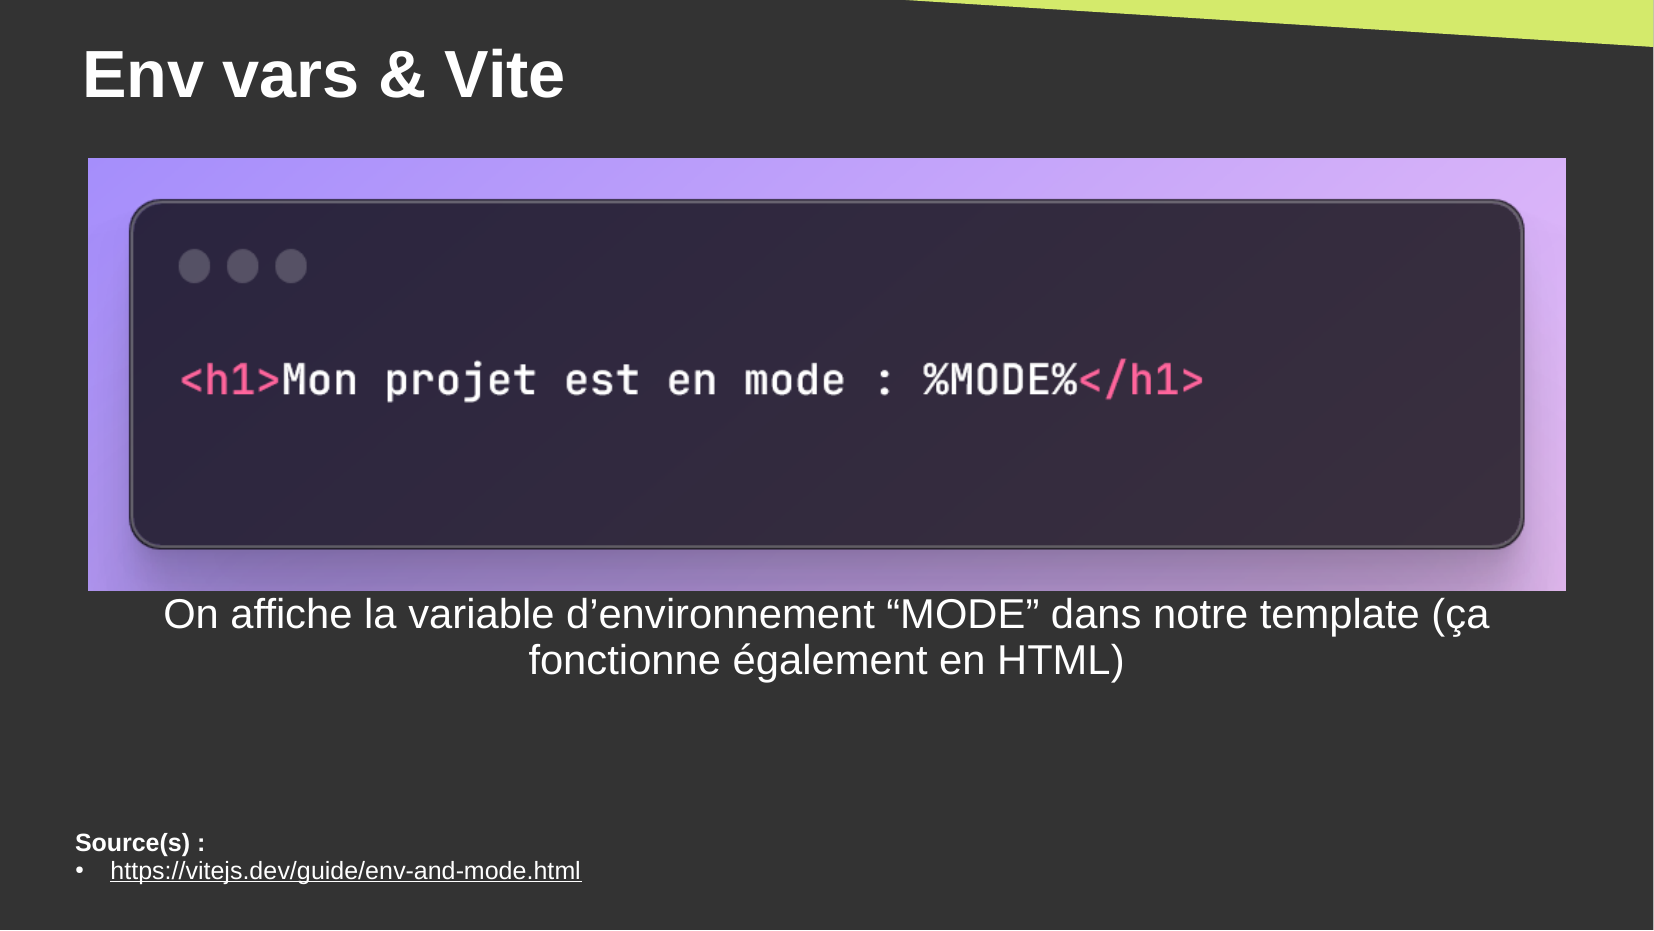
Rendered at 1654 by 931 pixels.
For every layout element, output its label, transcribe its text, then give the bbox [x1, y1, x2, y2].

list On affiche la variable d’environnement “MODE” dans notre template (ça fonctionne également en HTML) [64, 590, 1589, 686]
picture [88, 158, 1566, 590]
title Env vars & Vite [82, 37, 1571, 115]
text_box Source(s) : https://vitejs.dev/guide/env-and-mode.html [60, 821, 1546, 931]
text_box [905, 0, 1654, 48]
